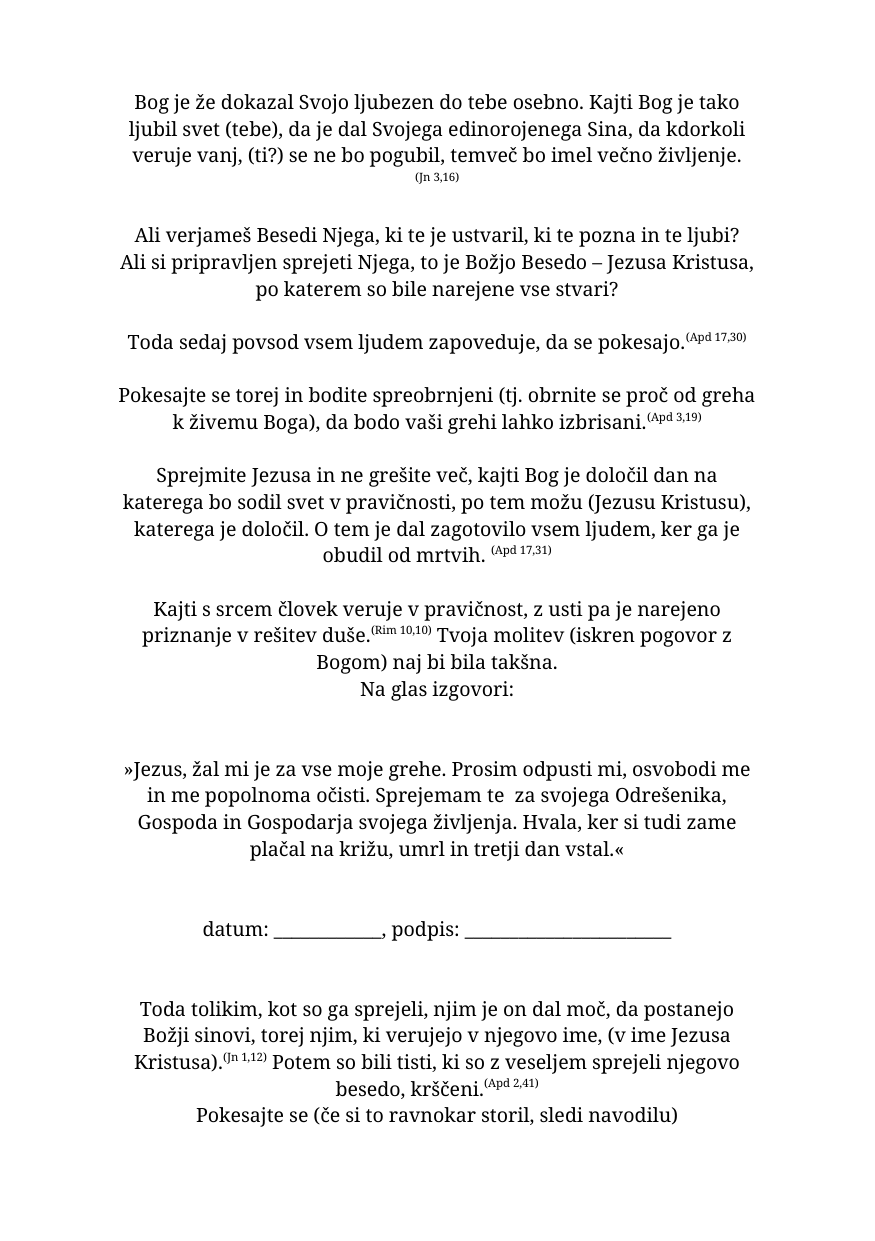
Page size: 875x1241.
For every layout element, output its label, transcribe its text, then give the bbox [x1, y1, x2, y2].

text Toda sedaj povsod vsem ljudem zapoveduje, da se pokesajo.(Apd 17,30) [118, 328, 756, 355]
text Toda tolikim, kot so ga sprejeli, njim je on dal moč, da postanejo Božji sinovi, torej njim, ki verujejo v njegovo ime, (v ime Jezusa Kristusa).(Jn 1,12) Potem so bili tisti, ki so z veseljem sprejeli njegovo besedo, krščeni.(Apd 2,41) Pokesajte se (če si to ravnokar storil, sledi navodilu) [118, 995, 756, 1128]
text datum: ____________, podpis: _______________________ [118, 915, 756, 942]
text Bog je že dokazal Svojo ljubezen do tebe osebno. Kajti Bog je tako ljubil svet (tebe), da je dal Svojega edinorojenega Sina, da kdorkoli veruje vanj, (ti?) se ne bo pogubil, temveč bo imel večno življenje.(Jn 3,16) [118, 88, 756, 195]
text Pokesajte se torej in bodite spreobrnjeni (tj. obrnite se proč od greha k živemu Boga), da bodo vaši grehi lahko izbrisani.(Apd 3,19) [118, 382, 756, 435]
text Sprejmite Jezusa in ne grešite več, kajti Bog je določil dan na katerega bo sodil svet v pravičnosti, po tem možu (Jezusu Kristusu), katerega je določil. O tem je dal zagotovilo vsem ljudem, ker ga je obudil od mrtvih. (Apd 17,31) [118, 462, 756, 568]
text »Jezus, žal mi je za vse moje grehe. Prosim odpusti mi, osvobodi me in me popolnoma očisti. Sprejemam te za svojega Odrešenika, Gospoda in Gospodarja svojega življenja. Hvala, ker si tudi zame plačal na križu, umrl in tretji dan vstal.« [118, 755, 756, 862]
text Kajti s srcem človek veruje v pravičnost, z usti pa je narejeno priznanje v rešitev duše.(Rim 10,10) Tvoja molitev (iskren pogovor z Bogom) naj bi bila takšna. Na glas izgovori: [118, 595, 756, 702]
text Ali verjameš Besedi Njega, ki te je ustvaril, ki te pozna in te ljubi? [118, 222, 756, 248]
text Ali si pripravljen sprejeti Njega, to je Božjo Besedo – Jezusa Kristusa, po katerem so bile narejene vse stvari? [118, 248, 756, 302]
